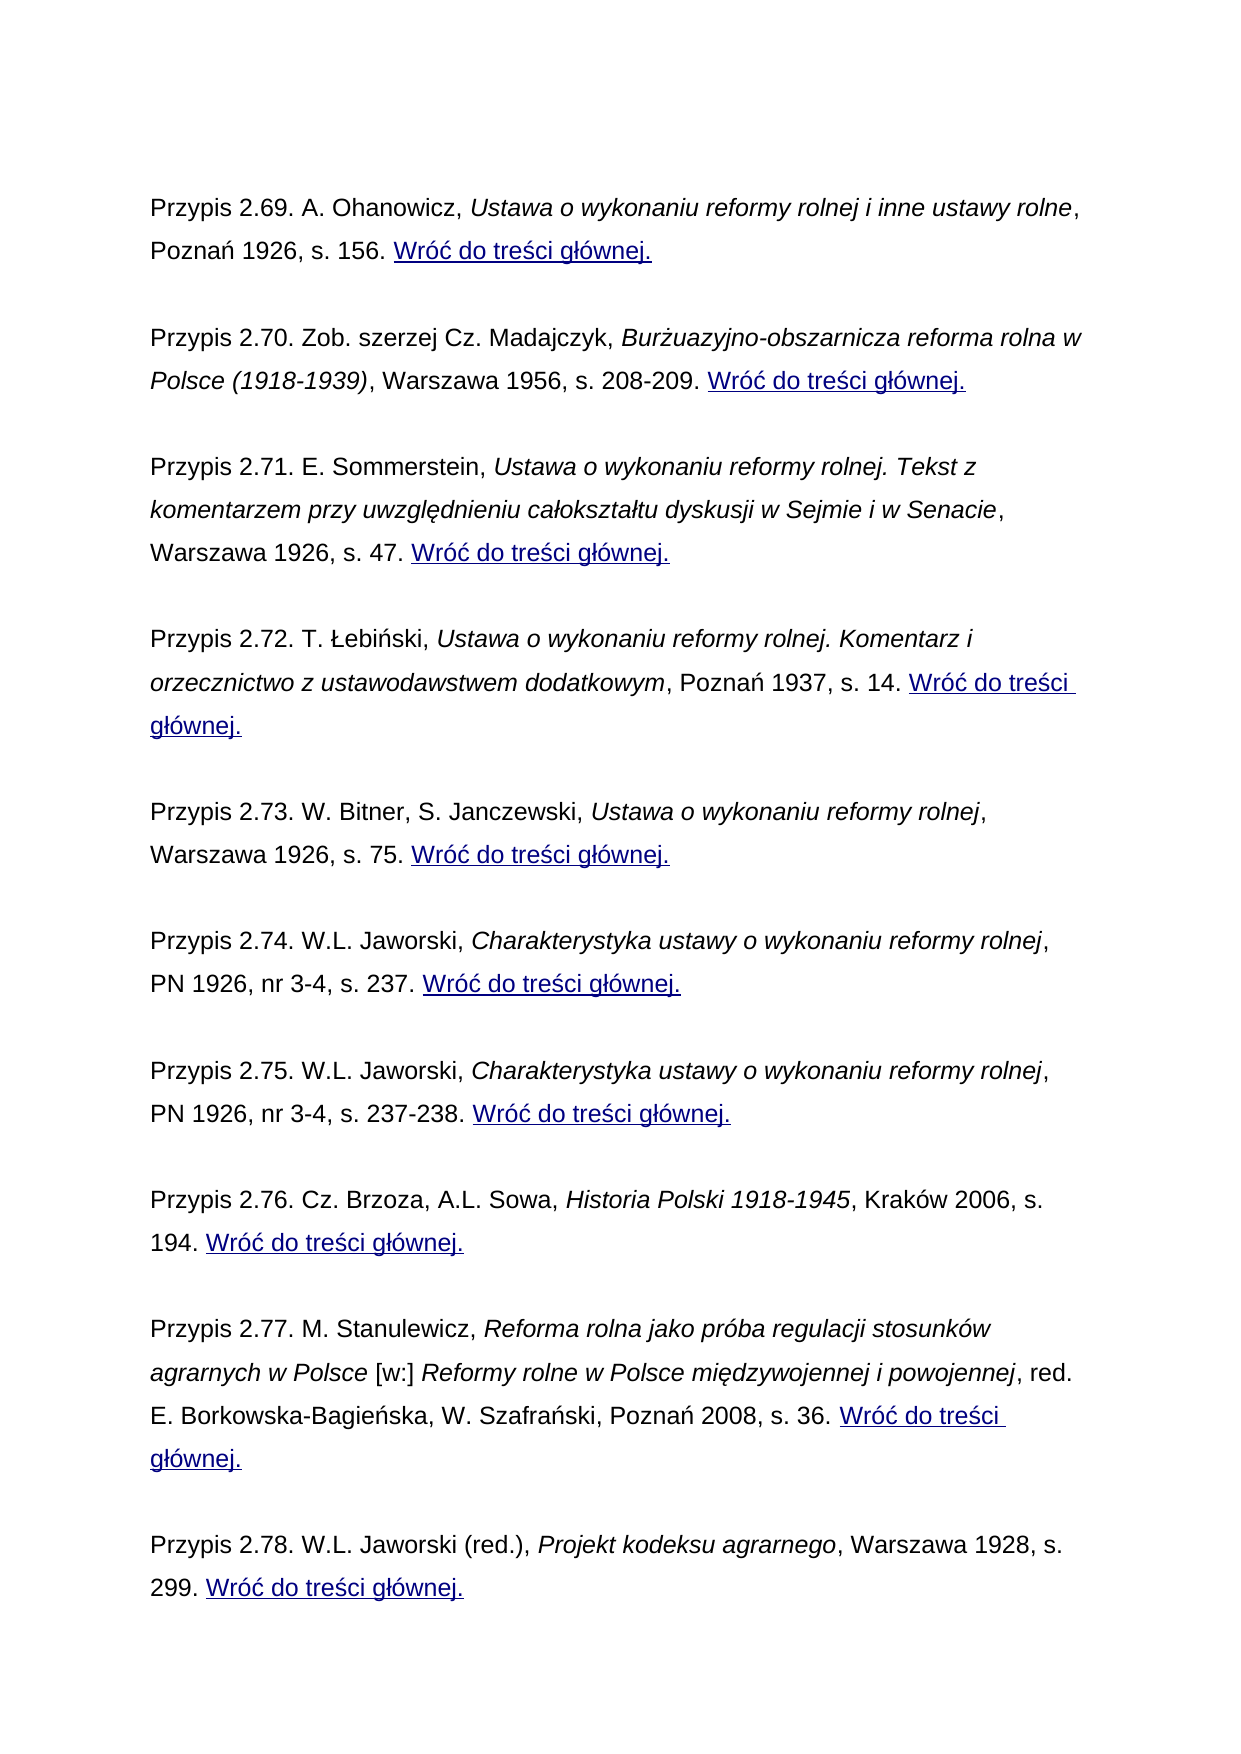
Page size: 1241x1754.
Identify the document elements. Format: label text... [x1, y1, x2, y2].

text Przypis 2.69. A. Ohanowicz, Ustawa o wykonaniu reformy rolnej i inne ustawy rolne, Poznań 1926, s. 156. Wróć do treści głównej. [150, 193, 1090, 265]
text Przypis 2.74. W.L. Jaworski, Charakterystyka ustawy o wykonaniu reformy rolnej, PN 1926, nr 3-4, s. 237. Wróć do treści głównej. [150, 926, 1090, 998]
text Przypis 2.76. Cz. Brzoza, A.L. Sowa, Historia Polski 1918-1945, Kraków 2006, s. 194. Wróć do treści głównej. [150, 1185, 1090, 1257]
text Przypis 2.77. M. Stanulewicz, Reforma rolna jako próba regulacji stosunków agrarnych w Polsce [w:] Reformy rolne w Polsce międzywojennej i powojennej, red. E. Borkowska-Bagieńska, W. Szafrański, Poznań 2008, s. 36. Wróć do treści głównej. [150, 1314, 1090, 1472]
text Przypis 2.71. E. Sommerstein, Ustawa o wykonaniu reformy rolnej. Tekst z komentarzem przy uwzględnieniu całokształtu dyskusji w Sejmie i w Senacie, Warszawa 1926, s. 47. Wróć do treści głównej. [150, 452, 1090, 567]
text Przypis 2.78. W.L. Jaworski (red.), Projekt kodeksu agrarnego, Warszawa 1928, s. 299. Wróć do treści głównej. [150, 1530, 1090, 1602]
text Przypis 2.72. T. Łebiński, Ustawa o wykonaniu reformy rolnej. Komentarz i orzecznictwo z ustawodawstwem dodatkowym, Poznań 1937, s. 14. Wróć do treści głównej. [150, 624, 1090, 739]
text Przypis 2.73. W. Bitner, S. Janczewski, Ustawa o wykonaniu reformy rolnej, Warszawa 1926, s. 75. Wróć do treści głównej. [150, 797, 1090, 869]
text Przypis 2.75. W.L. Jaworski, Charakterystyka ustawy o wykonaniu reformy rolnej, PN 1926, nr 3-4, s. 237-238. Wróć do treści głównej. [150, 1056, 1090, 1127]
text Przypis 2.70. Zob. szerzej Cz. Madajczyk, Burżuazyjno-obszarnicza reforma rolna w Polsce (1918-1939), Warszawa 1956, s. 208-209. Wróć do treści głównej. [150, 322, 1090, 394]
